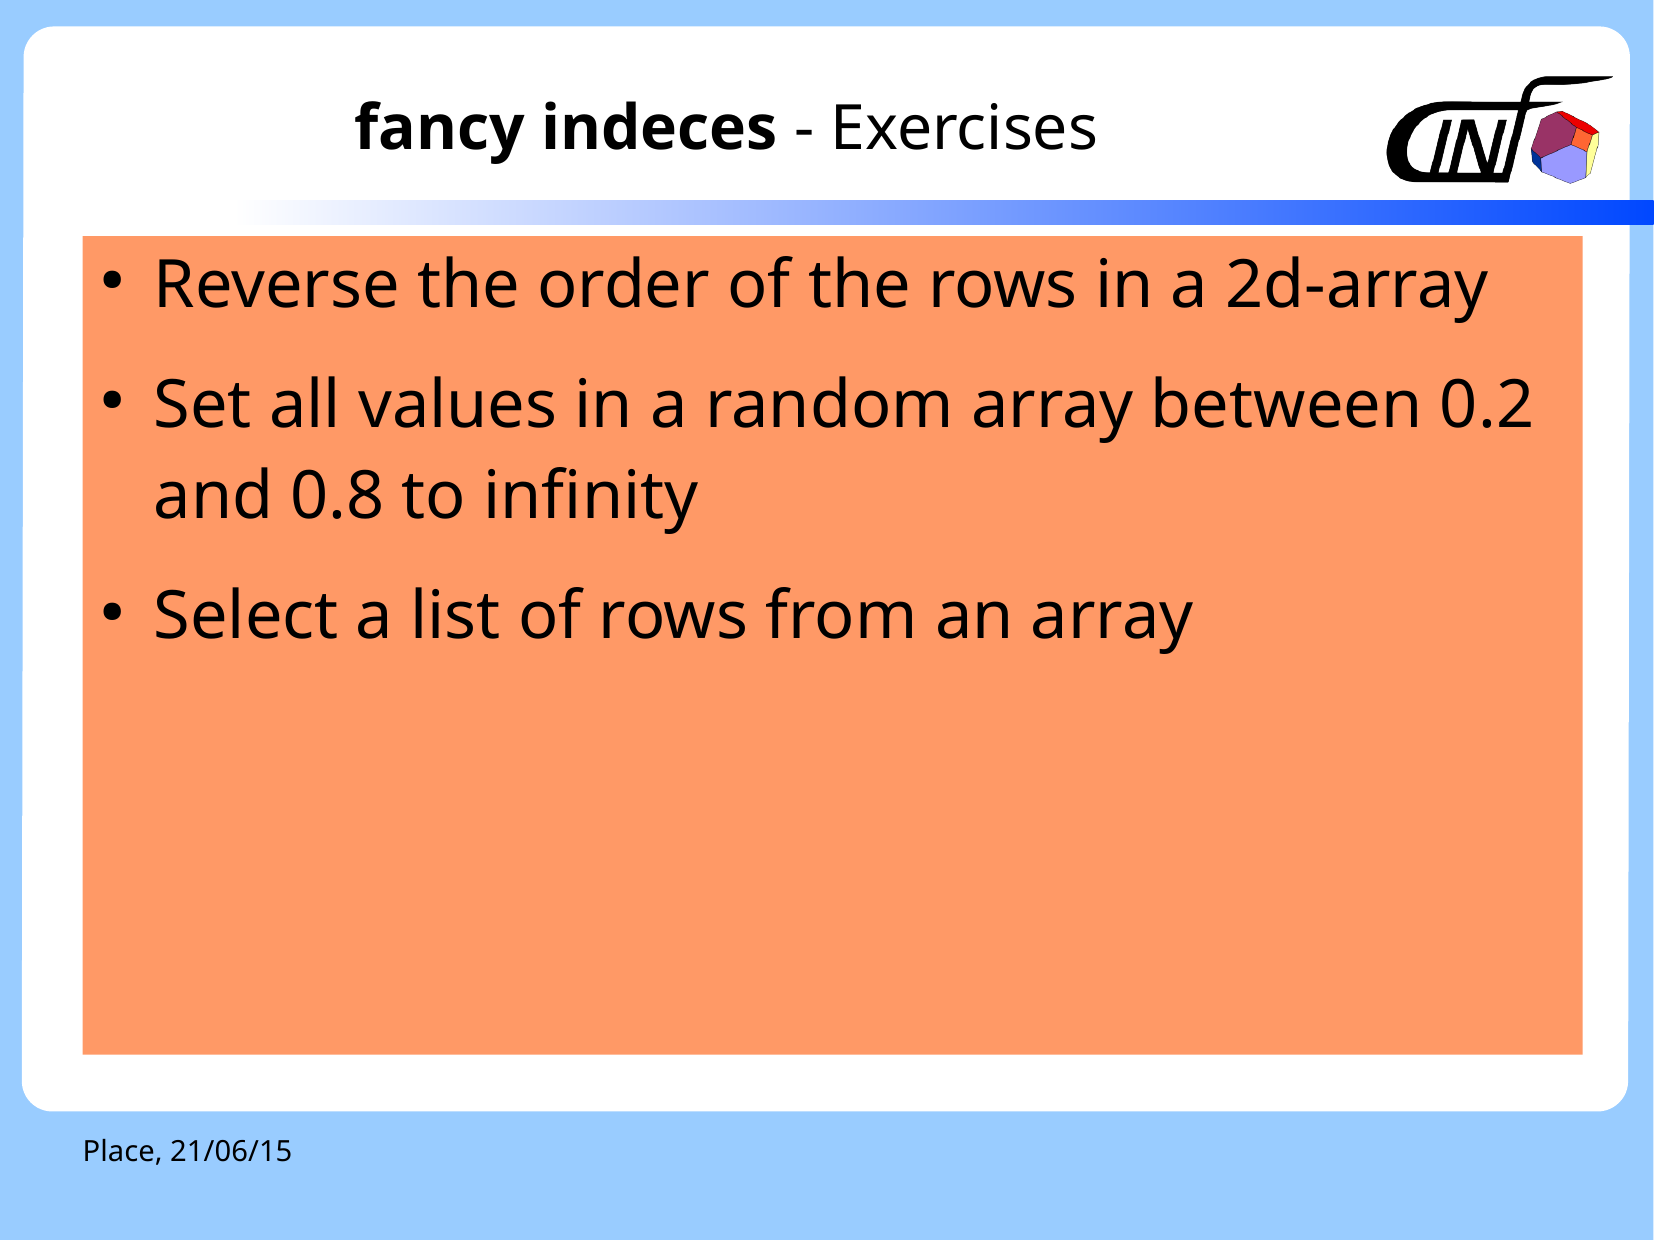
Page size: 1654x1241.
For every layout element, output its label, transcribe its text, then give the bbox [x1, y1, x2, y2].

title fancy indeces - Exercises [82, 49, 1371, 201]
list Reverse the order of the rows in a 2d-array Set all values in a random array between 0.2 and 0.8 to infinity Select a list of rows from an array [82, 236, 1583, 1055]
picture [1386, 76, 1613, 184]
